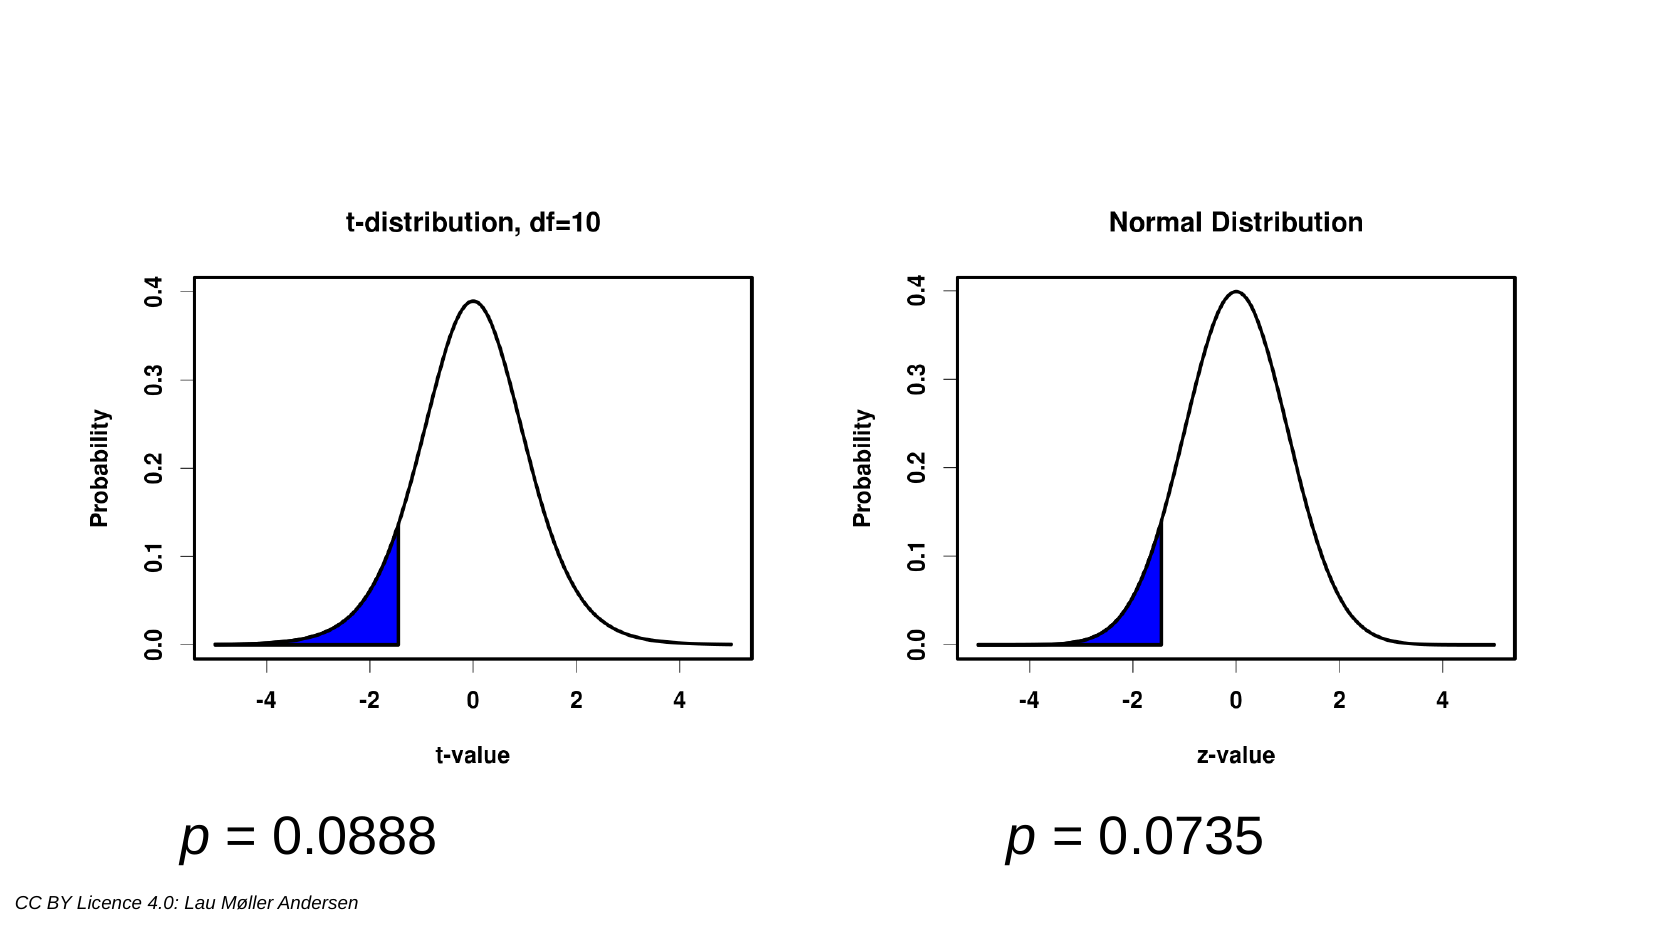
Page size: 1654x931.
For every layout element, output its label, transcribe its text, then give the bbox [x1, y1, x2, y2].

text_box p = 0.0735 [992, 797, 1335, 931]
text_box p = 0.0888 [165, 797, 497, 931]
picture [845, 165, 1572, 798]
picture [82, 165, 809, 798]
text_box CC BY Licence 4.0: Lau Møller Andersen [0, 885, 387, 921]
